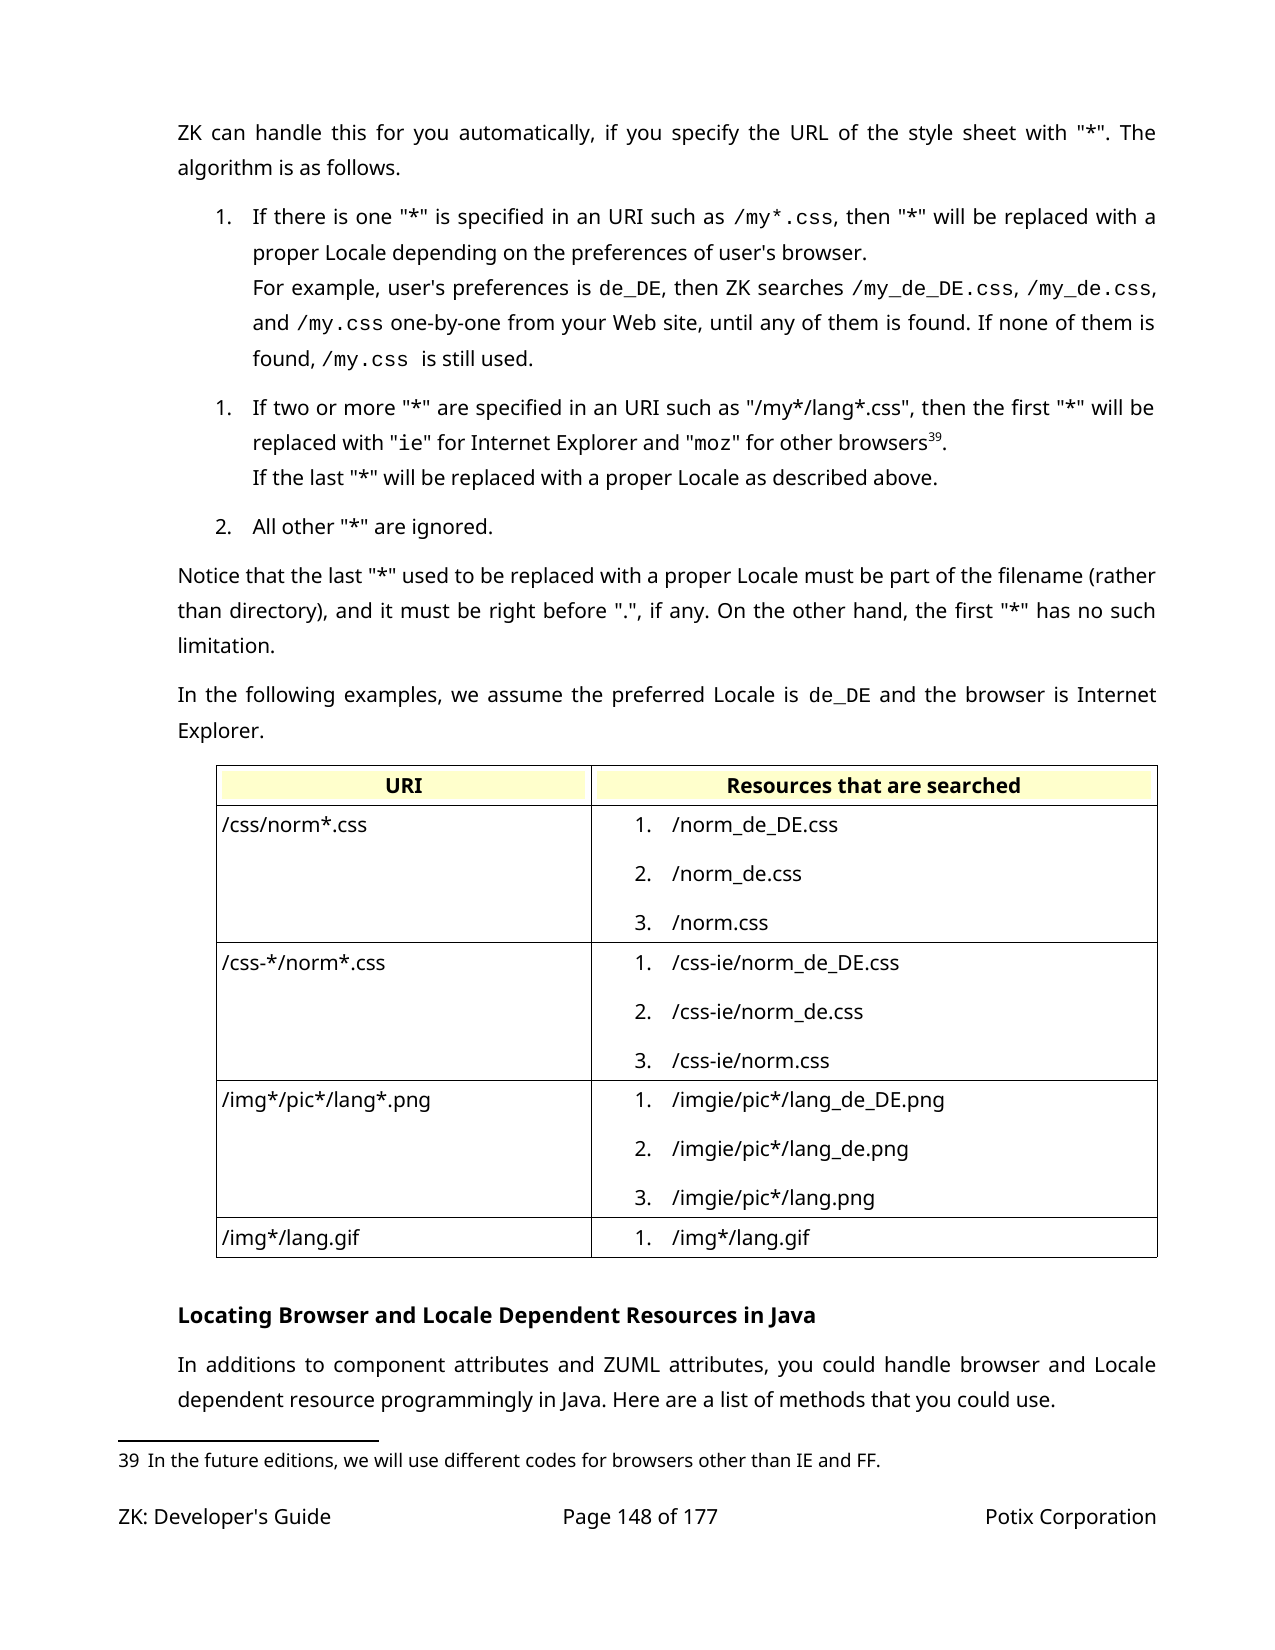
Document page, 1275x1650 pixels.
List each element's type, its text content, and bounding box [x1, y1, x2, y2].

table_cell /imgie/pic*/lang_de_DE.png /imgie/pic*/lang_de.png /imgie/pic*/lang.png [592, 1081, 1157, 1217]
table_cell /img*/lang.gif [592, 1218, 1157, 1257]
text Notice that the last "*" used to be replaced with a proper Locale must be part of the filename (rather than directory), and it must be right before ".", if any. On the other hand, the first "*" has no such limitation. [177, 561, 1157, 660]
subtitle Locating Browser and Locale Dependent Resources in Java [177, 1299, 1157, 1329]
table_cell /img*/pic*/lang*.png [217, 1081, 591, 1217]
text ZK can handle this for you automatically, if you specify the URL of the style sheet with "*". The algorithm is as follows. [177, 118, 1157, 182]
table_cell /img*/lang.gif [217, 1218, 591, 1257]
table_header Resources that are searched [592, 766, 1157, 805]
text In additions to component attributes and ZUML attributes, you could handle browser and Locale dependent resource programmingly in Java. Here are a list of methods that you could use. [177, 1350, 1157, 1414]
list In the future editions, we will use different codes for browsers other than IE and FF. [118, 1447, 1157, 1473]
table_cell /norm_de_DE.css /norm_de.css /norm.css [592, 806, 1157, 942]
text In the following examples, we assume the preferred Locale is de_DE and the browser is Internet Explorer. [177, 681, 1157, 744]
table_cell /css-*/norm*.css [217, 943, 591, 1080]
list If there is one "*" is specified in an URI such as /my*.css, then "*" will be replaced with a proper Locale depending on the preferences of user's browser. For example, user's preferences is de_DE, then ZK searches /my_de_DE.css, /my_de.css, and /my.css one-by-one from your Web site, until any of them is found. If none of them is found, /my.css is still used. [215, 202, 1157, 372]
table_cell /css/norm*.css [217, 806, 591, 942]
table_header URI [217, 766, 591, 805]
list If two or more "*" are specified in an URI such as "/my*/lang*.css", then the first "*" will be replaced with "ie" for Internet Explorer and "moz" for other browsers. If the last "*" will be replaced with a proper Locale as described above. [215, 393, 1157, 492]
table_cell /css-ie/norm_de_DE.css /css-ie/norm_de.css /css-ie/norm.css [592, 943, 1157, 1080]
list All other "*" are ignored. [215, 512, 1157, 541]
